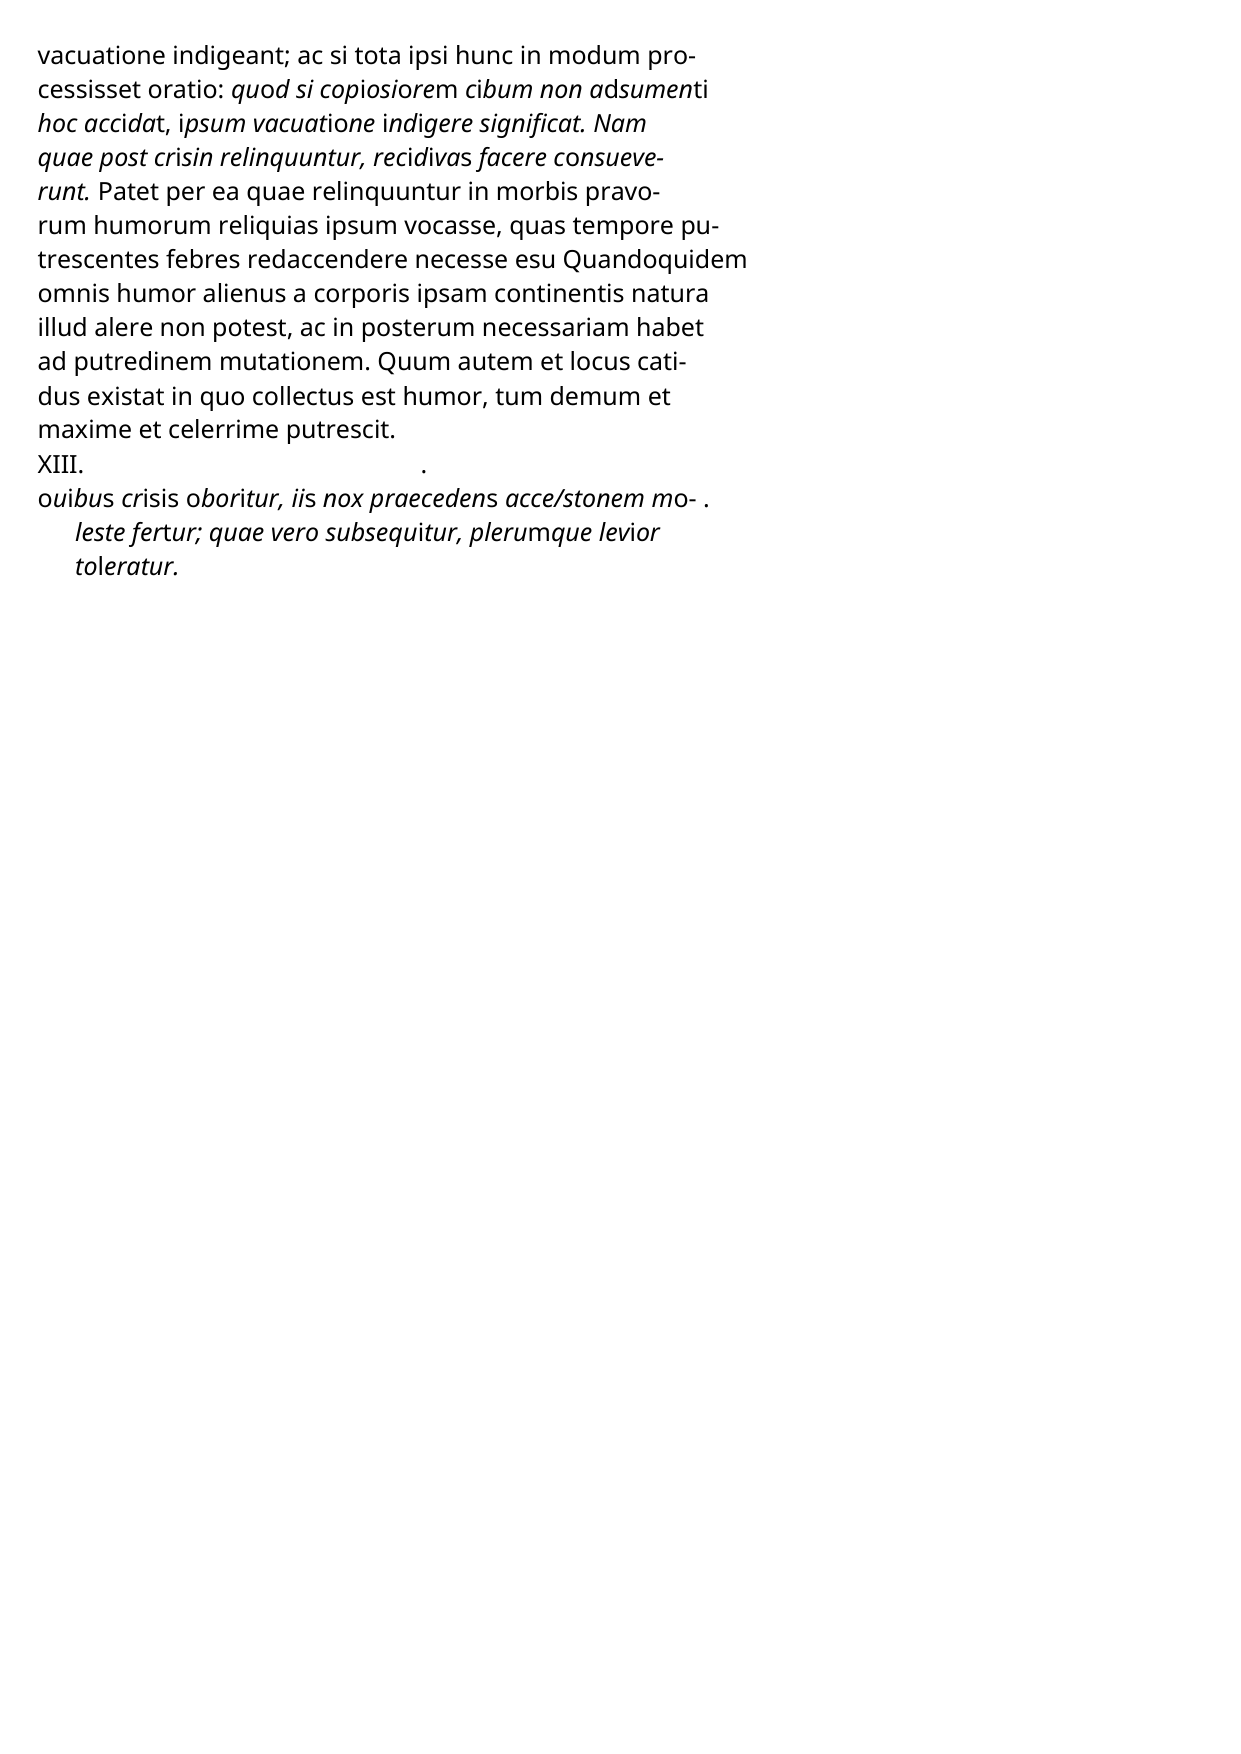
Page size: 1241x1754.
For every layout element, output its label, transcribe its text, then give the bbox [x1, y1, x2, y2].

text XIII. . [37, 446, 1203, 480]
text ouibus crisis oboritur, iis nox praecedens acce/stonem mo- . leste fertur; quae vero subsequitur, plerumque levior toleratur. [37, 480, 1203, 582]
text vacuatione indigeant; ac si tota ipsi hunc in modum pro- cessisset oratio: quod si copiosiorem cibum non adsumenti hoc accidat, ipsum vacuatione indigere significat. Nam quae post crisin relinquuntur, recidivas facere consueve- runt. Patet per ea quae relinquuntur in morbis pravo- rum humorum reliquias ipsum vocasse, quas tempore pu- trescentes febres redaccendere necesse esu Quandoquidem omnis humor alienus a corporis ipsam continentis natura illud alere non potest, ac in posterum necessariam habet ad putredinem mutationem. Quum autem et locus cati- dus existat in quo collectus est humor, tum demum et maxime et celerrime putrescit. [37, 37, 1203, 446]
